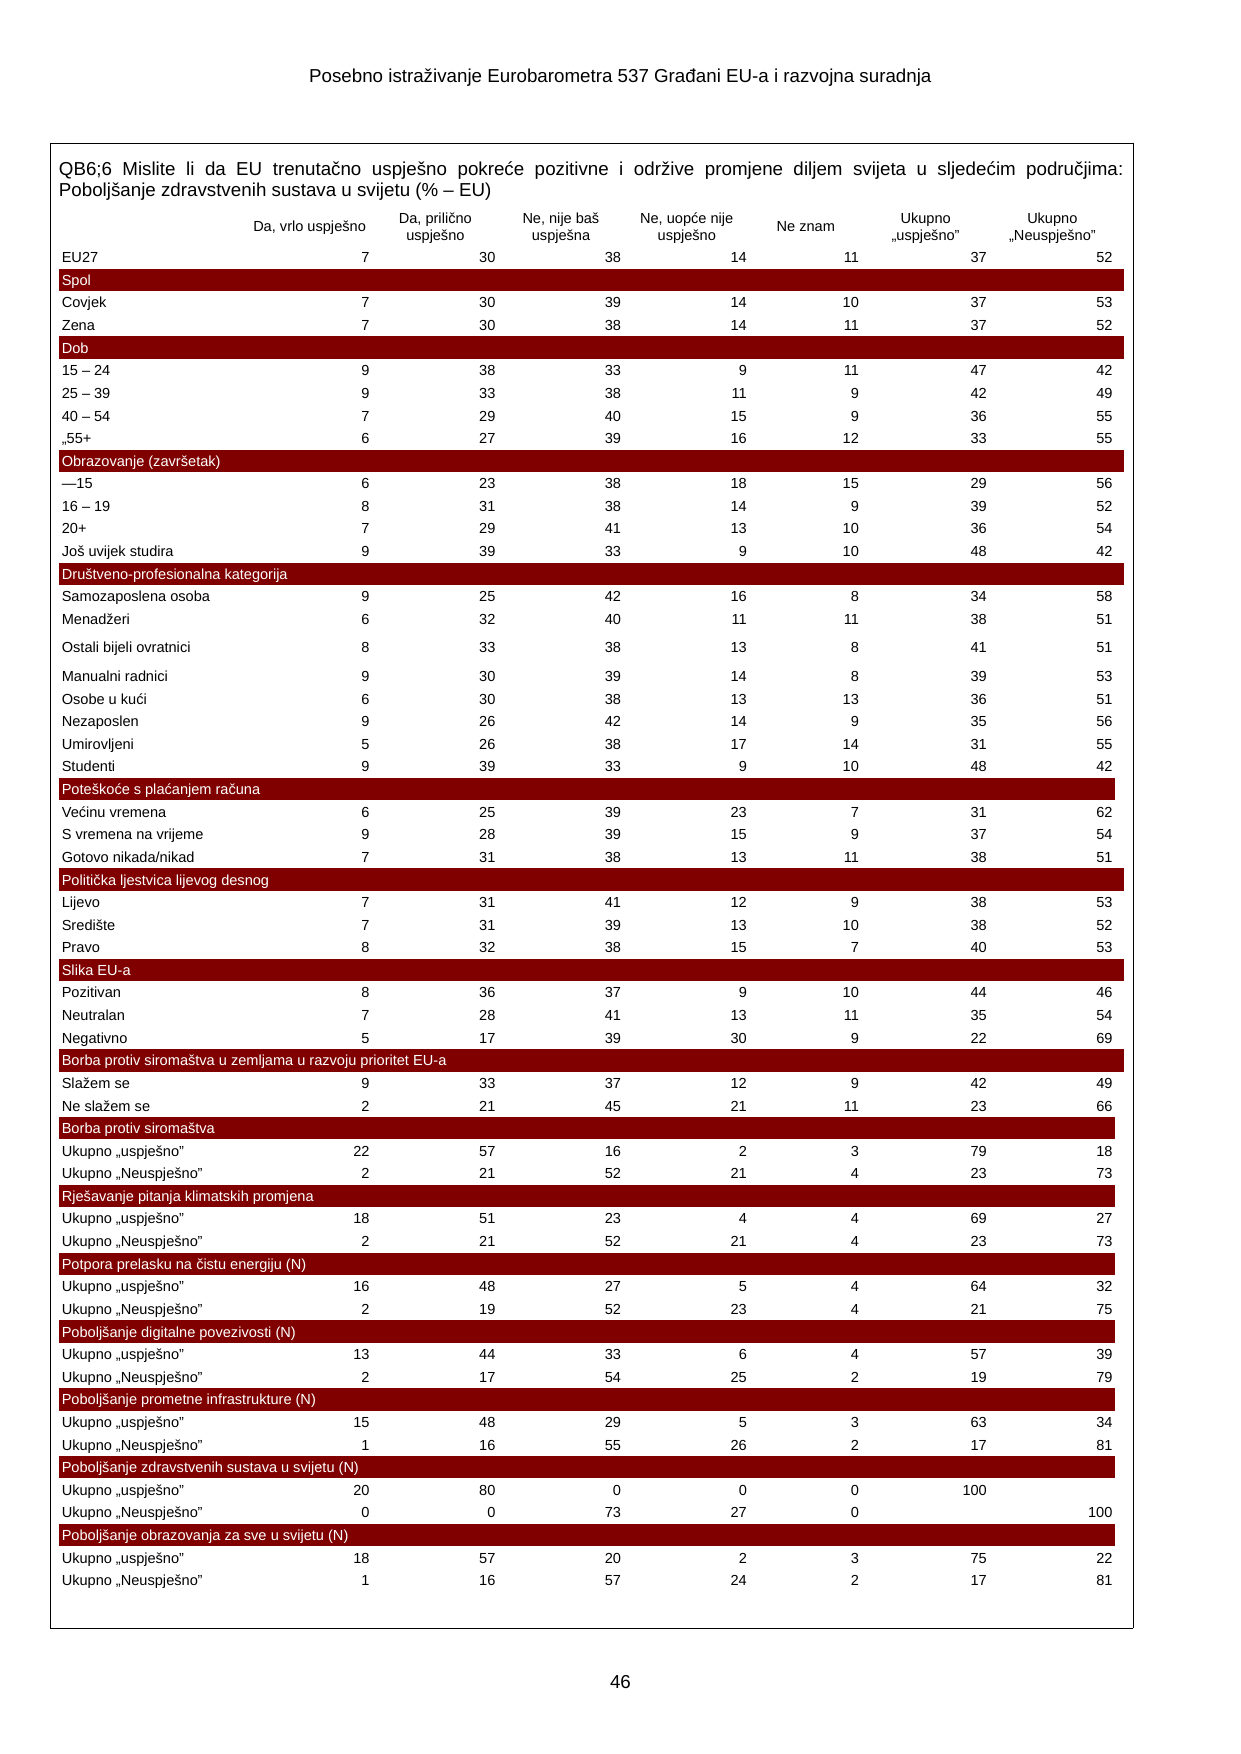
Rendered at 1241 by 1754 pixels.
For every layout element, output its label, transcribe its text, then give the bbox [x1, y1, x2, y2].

table_cell 16 – 19 [59, 495, 246, 517]
table_cell 17 [624, 733, 749, 755]
table_cell [1115, 1433, 1124, 1456]
table_cell [1115, 665, 1124, 687]
table_cell 9 [246, 585, 372, 608]
table_cell 49 [989, 1072, 1115, 1094]
table_cell 11 [749, 246, 862, 269]
table_cell Poteškoće s plaćanjem računa [59, 778, 1115, 800]
table_cell 16 [372, 1433, 498, 1456]
table_cell 11 [749, 608, 862, 630]
table_cell 6 [246, 688, 372, 710]
table_cell 7 [246, 891, 372, 913]
table_cell 9 [624, 359, 749, 382]
table_cell 52 [498, 1162, 624, 1185]
table_cell 38 [498, 733, 624, 755]
table_cell 42 [989, 755, 1115, 778]
table_cell 7 [246, 246, 372, 269]
table_cell 38 [862, 608, 989, 630]
table_cell 80 [372, 1479, 498, 1501]
table_cell 52 [989, 246, 1115, 269]
table_cell 23 [862, 1230, 989, 1252]
table_cell [1115, 981, 1124, 1004]
table_cell 53 [989, 291, 1115, 314]
table_cell 38 [498, 314, 624, 336]
table_cell [1115, 914, 1124, 936]
table_cell —15 [59, 472, 246, 495]
table_cell 58 [989, 585, 1115, 608]
table_cell 55 [989, 733, 1115, 755]
table_cell 49 [989, 382, 1115, 404]
table_cell 55 [989, 404, 1115, 427]
table_cell 38 [372, 359, 498, 382]
table_cell 6 [246, 472, 372, 495]
table_cell 10 [749, 755, 862, 778]
table_cell 34 [862, 585, 989, 608]
table_cell 37 [862, 314, 989, 336]
table_cell Lijevo [59, 891, 246, 913]
table_cell 54 [498, 1366, 624, 1388]
table_cell 41 [498, 517, 624, 540]
table_cell 13 [624, 914, 749, 936]
table_cell 38 [498, 495, 624, 517]
table_cell Ukupno „Neuspješno” [59, 1569, 246, 1592]
table_cell Ukupno „Neuspješno” [59, 1230, 246, 1252]
table_cell 2 [246, 1094, 372, 1117]
table_cell 33 [498, 540, 624, 562]
table_cell 8 [749, 630, 862, 665]
table_cell 36 [862, 517, 989, 540]
table_cell 4 [749, 1162, 862, 1185]
table_cell 15 [246, 1411, 372, 1433]
table_cell [1115, 1207, 1124, 1230]
table_cell [1115, 585, 1124, 608]
table_cell [1115, 404, 1124, 427]
table_cell 9 [246, 665, 372, 687]
table_cell Slika EU-a [59, 959, 1124, 981]
table_cell 52 [498, 1298, 624, 1320]
table_cell 16 [498, 1140, 624, 1162]
table_cell 0 [749, 1501, 862, 1524]
table_cell 18 [624, 472, 749, 495]
table_cell 7 [749, 800, 862, 823]
table_cell 13 [624, 688, 749, 710]
table_cell 15 [749, 472, 862, 495]
table_cell 13 [749, 688, 862, 710]
table_cell 10 [749, 291, 862, 314]
table_cell 31 [372, 914, 498, 936]
table_cell 25 – 39 [59, 382, 246, 404]
table_cell Većinu vremena [59, 800, 246, 823]
table_cell 3 [749, 1140, 862, 1162]
table_cell 33 [498, 1343, 624, 1366]
table_cell Osobe u kući [59, 688, 246, 710]
table_cell 9 [246, 359, 372, 382]
table_cell [1115, 1094, 1124, 1117]
table_cell 35 [862, 1004, 989, 1026]
table_cell 2 [246, 1298, 372, 1320]
table_cell Ne slažem se [59, 1094, 246, 1117]
table_cell 3 [749, 1546, 862, 1569]
table_cell 46 [989, 981, 1115, 1004]
table_cell 42 [989, 359, 1115, 382]
table_cell 35 [862, 710, 989, 733]
table_cell [1115, 608, 1124, 630]
table_cell [1115, 1546, 1124, 1569]
table_cell 22 [246, 1140, 372, 1162]
table_cell 5 [624, 1275, 749, 1298]
table_cell Umirovljeni [59, 733, 246, 755]
table_cell 25 [372, 800, 498, 823]
table_cell 38 [498, 246, 624, 269]
table_cell 53 [989, 891, 1115, 913]
table_cell Studenti [59, 755, 246, 778]
table_cell 9 [246, 755, 372, 778]
table_cell 39 [862, 665, 989, 687]
table_cell [1115, 755, 1124, 778]
table_cell 0 [372, 1501, 498, 1524]
table_cell 9 [749, 404, 862, 427]
table_cell 79 [862, 1140, 989, 1162]
table_cell 22 [862, 1026, 989, 1049]
table_cell [1115, 733, 1124, 755]
table_cell Ukupno „uspješno” [59, 1207, 246, 1230]
table_cell 7 [246, 517, 372, 540]
table_cell 62 [989, 800, 1115, 823]
table_cell 37 [862, 291, 989, 314]
table_cell 36 [372, 981, 498, 1004]
table_cell 52 [989, 914, 1115, 936]
table_cell 45 [498, 1094, 624, 1117]
table_cell 38 [498, 846, 624, 868]
table_cell 25 [624, 1366, 749, 1388]
table_cell 21 [372, 1162, 498, 1185]
table_cell 23 [624, 1298, 749, 1320]
table_cell 4 [749, 1298, 862, 1320]
table_cell 14 [749, 733, 862, 755]
table_cell 16 [372, 1569, 498, 1592]
table_cell 52 [989, 495, 1115, 517]
table_cell 24 [624, 1569, 749, 1592]
table_cell Gotovo nikada/nikad [59, 846, 246, 868]
table_cell 53 [989, 936, 1115, 959]
table_cell 38 [498, 688, 624, 710]
table_cell [1115, 710, 1124, 733]
table_cell 39 [372, 755, 498, 778]
table_cell „55+ [59, 427, 246, 449]
table_cell 57 [372, 1546, 498, 1569]
table_cell [1115, 1185, 1124, 1207]
table_cell 27 [498, 1275, 624, 1298]
table_cell 30 [372, 291, 498, 314]
table_cell 81 [989, 1433, 1115, 1456]
table_cell 12 [749, 427, 862, 449]
table_cell 4 [624, 1207, 749, 1230]
table_cell 54 [989, 517, 1115, 540]
table_cell 29 [372, 404, 498, 427]
table_cell 32 [372, 936, 498, 959]
table_cell 30 [372, 665, 498, 687]
table_cell 69 [989, 1026, 1115, 1049]
table_cell 11 [624, 382, 749, 404]
table_cell 2 [749, 1366, 862, 1388]
table_cell 7 [246, 314, 372, 336]
table_cell 47 [862, 359, 989, 382]
table_cell 23 [498, 1207, 624, 1230]
table_cell 51 [372, 1207, 498, 1230]
table_cell 12 [624, 891, 749, 913]
table_cell [1115, 846, 1124, 868]
table_cell 0 [246, 1501, 372, 1524]
table_cell 0 [749, 1479, 862, 1501]
table_cell [1115, 1072, 1124, 1094]
table_header Ne, uopće nije uspješno [624, 207, 749, 246]
table_cell 79 [989, 1366, 1115, 1388]
table_cell 8 [246, 936, 372, 959]
table_cell 37 [498, 1072, 624, 1094]
table_cell EU27 [59, 246, 246, 269]
table_cell 32 [372, 608, 498, 630]
table_cell 26 [372, 710, 498, 733]
table_cell 39 [498, 665, 624, 687]
table_cell 7 [246, 404, 372, 427]
table_cell 100 [989, 1501, 1115, 1524]
table_cell 42 [989, 540, 1115, 562]
table_cell 37 [862, 246, 989, 269]
table_cell [989, 1479, 1115, 1501]
table_cell 63 [862, 1411, 989, 1433]
table_cell 27 [372, 427, 498, 449]
table_cell [1115, 1004, 1124, 1026]
table_cell 14 [624, 246, 749, 269]
table_cell Manualni radnici [59, 665, 246, 687]
table_cell Ukupno „uspješno” [59, 1275, 246, 1298]
table_cell 41 [862, 630, 989, 665]
table_header Ukupno „Neuspješno” [989, 207, 1115, 246]
table_cell 2 [624, 1546, 749, 1569]
table_cell [1115, 823, 1124, 846]
table_cell 9 [246, 823, 372, 846]
table_cell 13 [624, 630, 749, 665]
table_cell Poboljšanje zdravstvenih sustava u svijetu (N) [59, 1456, 1115, 1478]
table_cell 9 [624, 540, 749, 562]
table_cell 41 [498, 891, 624, 913]
table_cell 38 [862, 846, 989, 868]
table_cell [1115, 1366, 1124, 1388]
table_cell 69 [862, 1207, 989, 1230]
table_cell 6 [246, 800, 372, 823]
table_cell 9 [749, 1072, 862, 1094]
table_cell 39 [498, 823, 624, 846]
table_cell 37 [862, 823, 989, 846]
table_cell 28 [372, 1004, 498, 1026]
table_cell [1115, 688, 1124, 710]
table_cell 33 [498, 359, 624, 382]
table_cell 4 [749, 1275, 862, 1298]
table_cell 0 [624, 1479, 749, 1501]
table_cell 48 [372, 1411, 498, 1433]
table_cell 27 [624, 1501, 749, 1524]
table_cell 25 [372, 585, 498, 608]
table_cell 23 [624, 800, 749, 823]
table_cell 9 [624, 981, 749, 1004]
table_header Da, prilično uspješno [372, 207, 498, 246]
table_cell 30 [372, 688, 498, 710]
table_cell Središte [59, 914, 246, 936]
table_cell 14 [624, 314, 749, 336]
table_cell 30 [372, 246, 498, 269]
table_cell 8 [749, 585, 862, 608]
table_cell 2 [246, 1162, 372, 1185]
table_cell 11 [624, 608, 749, 630]
table_cell 21 [624, 1162, 749, 1185]
table_cell [1115, 1162, 1124, 1185]
table_cell 18 [246, 1546, 372, 1569]
table_cell 2 [246, 1230, 372, 1252]
table_cell 39 [989, 1343, 1115, 1366]
table_cell Rješavanje pitanja klimatskih promjena [59, 1185, 1115, 1207]
table_cell 1 [246, 1569, 372, 1592]
table_cell [1115, 1140, 1124, 1162]
table_cell 40 [498, 404, 624, 427]
table_cell 9 [246, 540, 372, 562]
table_cell Pravo [59, 936, 246, 959]
table_cell 44 [372, 1343, 498, 1366]
table_cell 16 [624, 585, 749, 608]
table_cell 11 [749, 1004, 862, 1026]
table_cell 23 [862, 1094, 989, 1117]
table_cell 31 [372, 846, 498, 868]
table_cell Borba protiv siromaštva [59, 1117, 1115, 1139]
table_cell 6 [624, 1343, 749, 1366]
table_cell 32 [989, 1275, 1115, 1298]
table_cell [1115, 1230, 1124, 1252]
table_cell 42 [862, 1072, 989, 1094]
table_cell 17 [862, 1433, 989, 1456]
table_cell Ukupno „uspješno” [59, 1343, 246, 1366]
table_cell 18 [989, 1140, 1115, 1162]
table_header [1115, 207, 1124, 246]
table_header Ne, nije baš uspješna [498, 207, 624, 246]
table_cell 13 [624, 1004, 749, 1026]
table_cell Neutralan [59, 1004, 246, 1026]
table_cell 48 [862, 540, 989, 562]
table_cell 39 [498, 291, 624, 314]
table_cell 19 [372, 1298, 498, 1320]
table_cell Ukupno „Neuspješno” [59, 1366, 246, 1388]
table_header [59, 207, 246, 246]
table_cell [1115, 382, 1124, 404]
table_cell 21 [624, 1230, 749, 1252]
table_header Ukupno „uspješno” [862, 207, 989, 246]
table_cell 31 [862, 733, 989, 755]
table_cell 57 [498, 1569, 624, 1592]
table_cell [862, 1501, 989, 1524]
table_cell 9 [749, 495, 862, 517]
table_cell [1115, 246, 1124, 269]
table_cell Ukupno „Neuspješno” [59, 1433, 246, 1456]
table_cell 31 [372, 891, 498, 913]
table_cell [1115, 891, 1124, 913]
table_cell [1115, 1456, 1124, 1478]
table_cell 8 [749, 665, 862, 687]
table_cell Poboljšanje digitalne povezivosti (N) [59, 1320, 1115, 1343]
table_cell 38 [862, 891, 989, 913]
table_cell Negativno [59, 1026, 246, 1049]
table_cell Samozaposlena osoba [59, 585, 246, 608]
table_cell 5 [624, 1411, 749, 1433]
table_cell 9 [246, 710, 372, 733]
table_cell 38 [498, 472, 624, 495]
table_cell 1 [246, 1433, 372, 1456]
table_cell 9 [246, 1072, 372, 1094]
table_cell [1115, 1388, 1124, 1411]
table_cell Covjek [59, 291, 246, 314]
table_cell 9 [624, 755, 749, 778]
table_cell 39 [498, 800, 624, 823]
table_cell 13 [246, 1343, 372, 1366]
table_cell Ukupno „uspješno” [59, 1479, 246, 1501]
table_cell Ukupno „uspješno” [59, 1411, 246, 1433]
table_cell [1115, 495, 1124, 517]
table_cell 48 [372, 1275, 498, 1298]
table_cell 16 [246, 1275, 372, 1298]
table_cell 23 [372, 472, 498, 495]
table_cell S vremena na vrijeme [59, 823, 246, 846]
table_cell 11 [749, 314, 862, 336]
table_cell 15 [624, 404, 749, 427]
table_cell 5 [246, 1026, 372, 1049]
table_header Ne znam [749, 207, 862, 246]
table_cell 39 [372, 540, 498, 562]
table_cell 30 [624, 1026, 749, 1049]
table_cell 2 [246, 1366, 372, 1388]
table_cell 4 [749, 1207, 862, 1230]
table_cell 51 [989, 608, 1115, 630]
table_cell [1115, 359, 1124, 382]
table_cell 15 [624, 823, 749, 846]
table_cell 40 [498, 608, 624, 630]
table_cell [1115, 427, 1124, 449]
table_cell Ukupno „Neuspješno” [59, 1501, 246, 1524]
table_cell [1115, 517, 1124, 540]
table_cell 10 [749, 517, 862, 540]
table_cell 21 [372, 1094, 498, 1117]
table_cell 3 [749, 1411, 862, 1433]
table_cell 52 [498, 1230, 624, 1252]
table_cell 7 [246, 291, 372, 314]
table_cell 14 [624, 291, 749, 314]
table_cell [1115, 630, 1124, 665]
table_cell 36 [862, 688, 989, 710]
table_cell 15 [624, 936, 749, 959]
table_cell 5 [246, 733, 372, 755]
table_cell 18 [246, 1207, 372, 1230]
table_cell Društveno-profesionalna kategorija [59, 563, 1124, 585]
table_cell 15 – 24 [59, 359, 246, 382]
table_cell 64 [862, 1275, 989, 1298]
table_cell 39 [862, 495, 989, 517]
table_cell 28 [372, 823, 498, 846]
table_cell 21 [624, 1094, 749, 1117]
table_cell 27 [989, 1207, 1115, 1230]
table_cell Poboljšanje prometne infrastrukture (N) [59, 1388, 1115, 1411]
text QB6;6 Mislite li da EU trenutačno uspješno pokreće pozitivne i održive promjene diljem svijeta u sljedećim područjima: Poboljšanje zdravstvenih sustava u svijetu (% – EU) [59, 158, 1124, 201]
table_cell 21 [862, 1298, 989, 1320]
table_cell 26 [624, 1433, 749, 1456]
table_cell 9 [749, 823, 862, 846]
table_header Da, vrlo uspješno [246, 207, 372, 246]
table_cell [1115, 472, 1124, 495]
table_cell 8 [246, 495, 372, 517]
table_cell Ukupno „Neuspješno” [59, 1298, 246, 1320]
table_cell 9 [749, 710, 862, 733]
table_cell 33 [372, 630, 498, 665]
table_cell Dob [59, 336, 1124, 359]
table_cell Ukupno „Neuspješno” [59, 1162, 246, 1185]
table_cell 17 [372, 1026, 498, 1049]
table_cell 54 [989, 823, 1115, 846]
table_cell 75 [989, 1298, 1115, 1320]
table_cell 36 [862, 404, 989, 427]
table_cell 57 [372, 1140, 498, 1162]
table_cell 56 [989, 472, 1115, 495]
table_cell 37 [498, 981, 624, 1004]
table_cell 20 [246, 1479, 372, 1501]
table_cell 39 [498, 1026, 624, 1049]
table_cell Ostali bijeli ovratnici [59, 630, 246, 665]
table_cell 39 [498, 914, 624, 936]
table_cell 73 [989, 1162, 1115, 1185]
table_cell 51 [989, 688, 1115, 710]
table_cell 4 [749, 1230, 862, 1252]
table_cell [1115, 1026, 1124, 1049]
table_cell 8 [246, 630, 372, 665]
table_cell 53 [989, 665, 1115, 687]
table_cell 81 [989, 1569, 1115, 1592]
table_cell 54 [989, 1004, 1115, 1026]
table_cell 29 [498, 1411, 624, 1433]
table_cell 10 [749, 981, 862, 1004]
table_cell [1115, 1479, 1124, 1501]
table_cell 8 [246, 981, 372, 1004]
table_cell 44 [862, 981, 989, 1004]
table_cell 11 [749, 846, 862, 868]
table_cell 38 [498, 630, 624, 665]
table_cell [1115, 1117, 1124, 1139]
table_cell 6 [246, 427, 372, 449]
table_cell 23 [862, 1162, 989, 1185]
table_cell Politička ljestvica lijevog desnog [59, 868, 1124, 891]
table_cell 19 [862, 1366, 989, 1388]
table_cell 14 [624, 665, 749, 687]
table_cell 9 [749, 891, 862, 913]
table_cell 38 [498, 936, 624, 959]
table_cell [1115, 1524, 1124, 1546]
table_cell 7 [246, 914, 372, 936]
table_cell 14 [624, 495, 749, 517]
table_cell 13 [624, 517, 749, 540]
table_cell 12 [624, 1072, 749, 1094]
table_cell 17 [862, 1569, 989, 1592]
table_cell 42 [498, 585, 624, 608]
table_cell 16 [624, 427, 749, 449]
table_cell 73 [498, 1501, 624, 1524]
table_cell 7 [246, 1004, 372, 1026]
table_cell [1115, 1275, 1124, 1298]
table_cell 39 [498, 427, 624, 449]
table_cell Ukupno „uspješno” [59, 1140, 246, 1162]
table_cell 2 [624, 1140, 749, 1162]
table_cell 33 [372, 382, 498, 404]
table_cell Menadžeri [59, 608, 246, 630]
table_cell 26 [372, 733, 498, 755]
table_cell 17 [372, 1366, 498, 1388]
table_cell 41 [498, 1004, 624, 1026]
table_cell 55 [498, 1433, 624, 1456]
table_cell 0 [498, 1479, 624, 1501]
table_cell 2 [749, 1569, 862, 1592]
table_cell [1115, 540, 1124, 562]
table_cell [1115, 314, 1124, 336]
table_cell 7 [749, 936, 862, 959]
table_cell 40 – 54 [59, 404, 246, 427]
table_cell 10 [749, 540, 862, 562]
table_cell 13 [624, 846, 749, 868]
table_cell 66 [989, 1094, 1115, 1117]
table_cell 9 [749, 382, 862, 404]
table_cell 40 [862, 936, 989, 959]
table_cell 10 [749, 914, 862, 936]
table_cell 42 [862, 382, 989, 404]
table_cell 55 [989, 427, 1115, 449]
table_cell 14 [624, 710, 749, 733]
table_cell Još uvijek studira [59, 540, 246, 562]
table_cell 2 [749, 1433, 862, 1456]
table_cell 34 [989, 1411, 1115, 1433]
table_cell 20+ [59, 517, 246, 540]
table_cell 31 [862, 800, 989, 823]
table_cell Pozitivan [59, 981, 246, 1004]
table_cell 38 [498, 382, 624, 404]
table_cell 48 [862, 755, 989, 778]
table_cell [1115, 936, 1124, 959]
table_cell 52 [989, 314, 1115, 336]
table_cell 38 [862, 914, 989, 936]
table_cell 20 [498, 1546, 624, 1569]
table_cell 33 [498, 755, 624, 778]
table_cell Borba protiv siromaštva u zemljama u razvoju prioritet EU-a [59, 1049, 1124, 1072]
table_cell 29 [372, 517, 498, 540]
table_cell 30 [372, 314, 498, 336]
table_cell Potpora prelasku na čistu energiju (N) [59, 1253, 1115, 1275]
table_cell 22 [989, 1546, 1115, 1569]
table_cell [1115, 1569, 1124, 1592]
table_cell Ukupno „uspješno” [59, 1546, 246, 1569]
table_cell 51 [989, 630, 1115, 665]
table_cell 75 [862, 1546, 989, 1569]
table_cell 4 [749, 1343, 862, 1366]
table_cell [1115, 1411, 1124, 1433]
table_cell [1115, 1501, 1124, 1524]
table_cell [1115, 1343, 1124, 1366]
table_cell 7 [246, 846, 372, 868]
table_cell Slažem se [59, 1072, 246, 1094]
table_cell 31 [372, 495, 498, 517]
table_cell 57 [862, 1343, 989, 1366]
table_cell 29 [862, 472, 989, 495]
table_cell 100 [862, 1479, 989, 1501]
table_cell 11 [749, 359, 862, 382]
table_cell 73 [989, 1230, 1115, 1252]
table_cell Obrazovanje (završetak) [59, 450, 1124, 472]
table_cell 11 [749, 1094, 862, 1117]
table_cell 9 [246, 382, 372, 404]
table_cell 33 [862, 427, 989, 449]
table_cell Spol [59, 269, 1124, 291]
table_cell Zena [59, 314, 246, 336]
table_cell [1115, 800, 1124, 823]
table_cell [1115, 1253, 1124, 1275]
table_cell 51 [989, 846, 1115, 868]
table_cell 56 [989, 710, 1115, 733]
table_cell [1115, 1298, 1124, 1320]
table_cell 42 [498, 710, 624, 733]
table_cell [1115, 778, 1124, 800]
table_cell 33 [372, 1072, 498, 1094]
table_cell 21 [372, 1230, 498, 1252]
table_cell 6 [246, 608, 372, 630]
table_cell [1115, 291, 1124, 314]
table_cell Nezaposlen [59, 710, 246, 733]
table_cell Poboljšanje obrazovanja za sve u svijetu (N) [59, 1524, 1115, 1546]
table_cell 9 [749, 1026, 862, 1049]
table_cell [1115, 1320, 1124, 1343]
